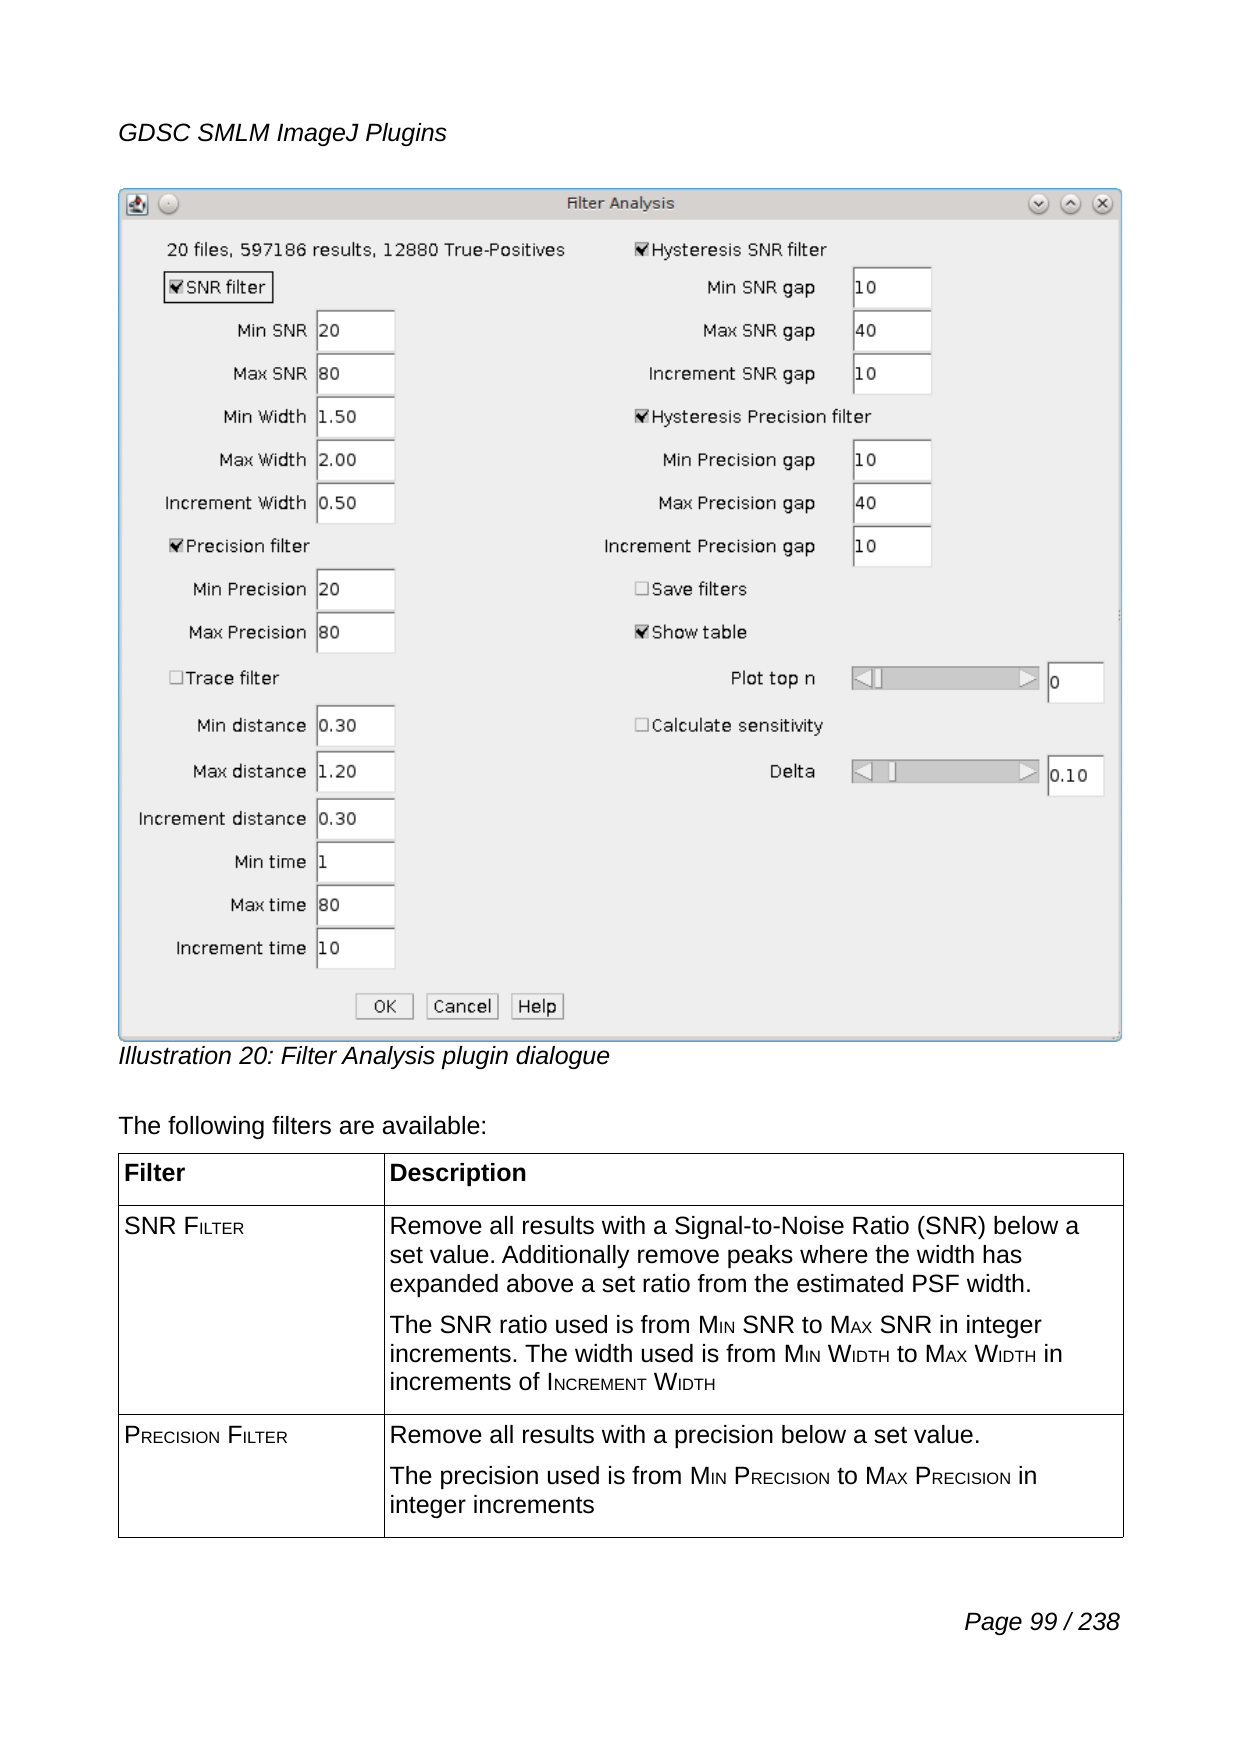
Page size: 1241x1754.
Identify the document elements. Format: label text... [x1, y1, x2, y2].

table_cell SNR Filter [119, 1206, 384, 1414]
text Illustration 20: Filter Analysis plugin dialogue [118, 1042, 1122, 1070]
table_cell Remove all results with a precision below a set value. The precision used is from Min Precision to Max Precision in integer increments [385, 1415, 1123, 1537]
table_cell Remove all results with a Signal-to-Noise Ratio (SNR) below a set value. Additionally remove peaks where the width has expanded above a set ratio from the estimated PSF width. The SNR ratio used is from Min SNR to Max SNR in integer increments. The width used is from Min Width to Max Width in increments of Increment Width [385, 1206, 1123, 1414]
picture [118, 188, 1123, 1042]
table_header Description [385, 1154, 1123, 1205]
table_header Filter [119, 1154, 384, 1205]
text The following filters are available: [118, 1111, 1122, 1140]
table_cell Precision Filter [119, 1415, 384, 1537]
